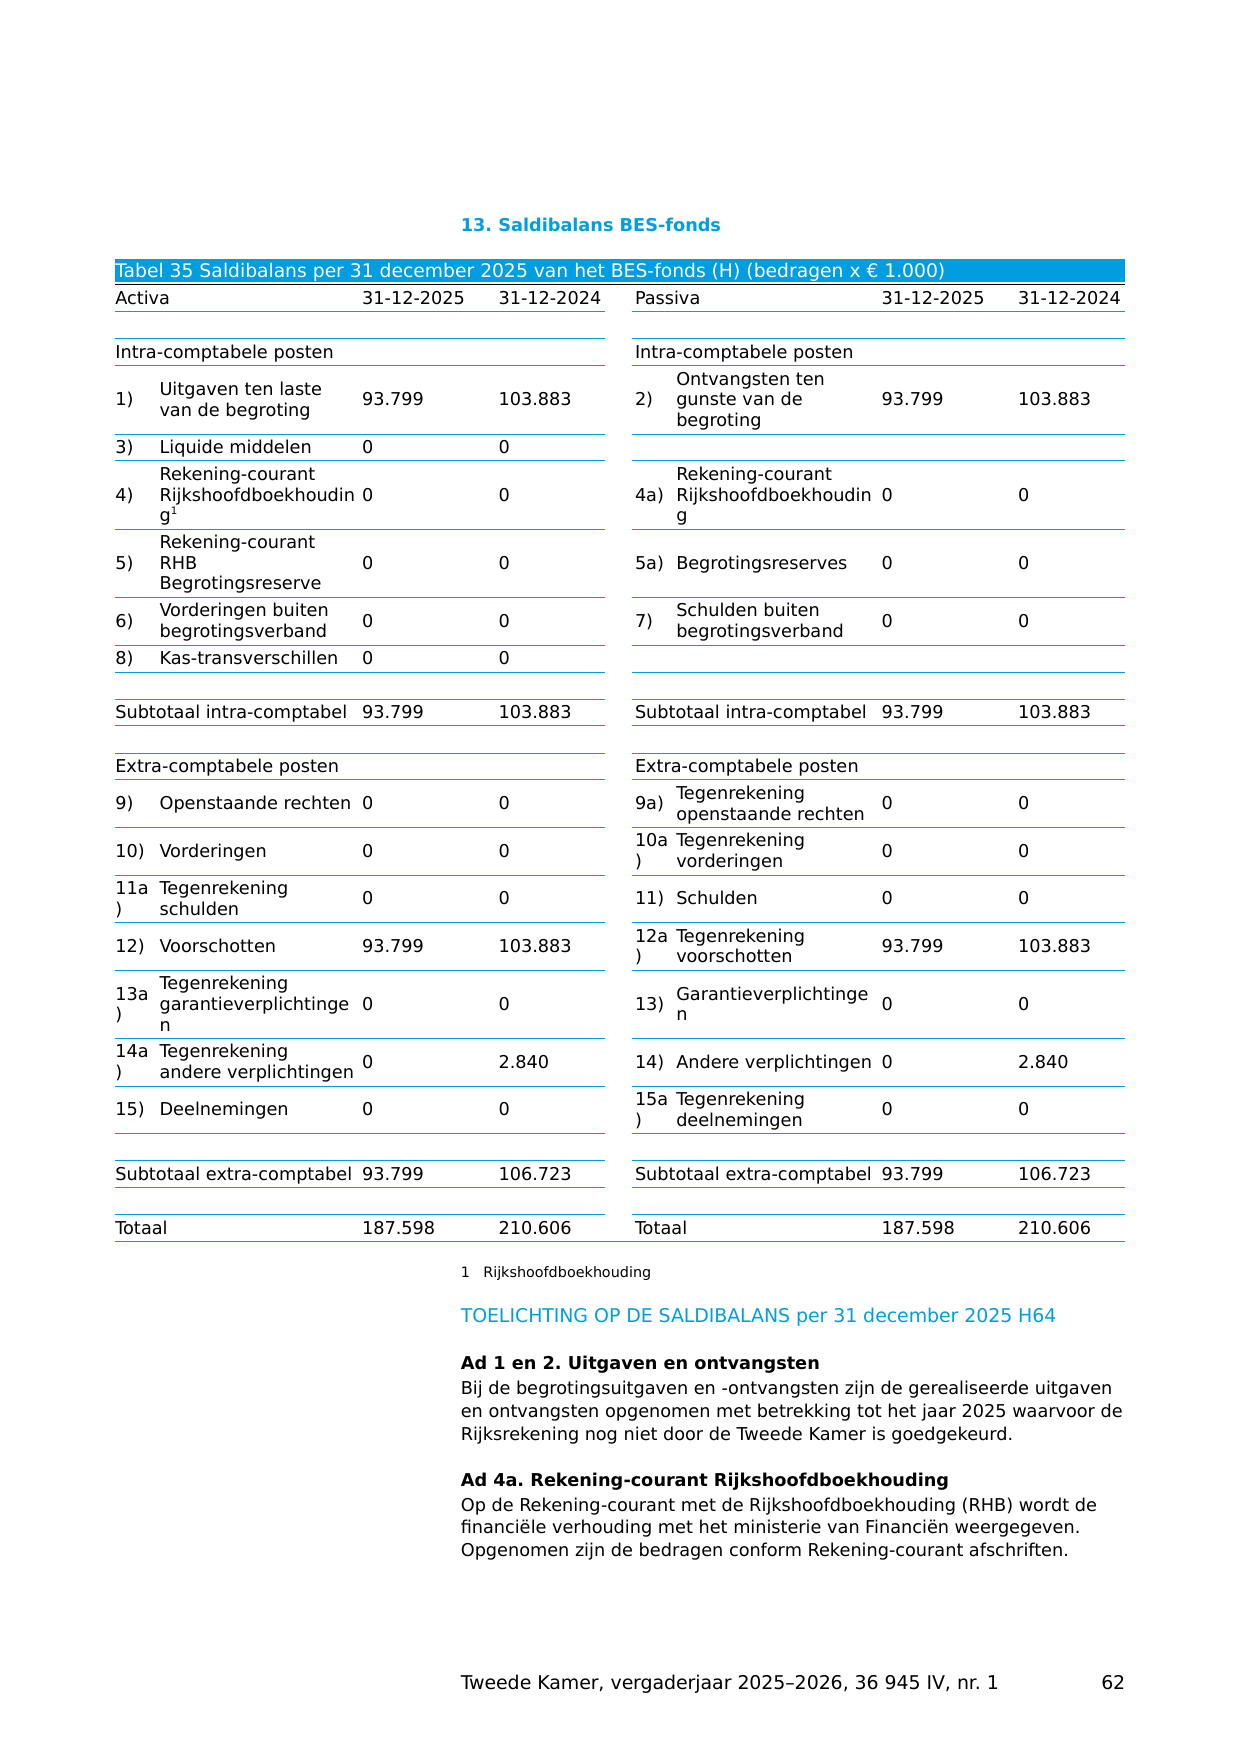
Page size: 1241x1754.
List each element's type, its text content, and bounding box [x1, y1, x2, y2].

table_cell 0 [359, 530, 468, 597]
table_cell [632, 1188, 673, 1214]
table_cell 0 [1015, 1087, 1125, 1133]
table_cell [988, 780, 1015, 827]
table_cell [468, 530, 495, 597]
table_cell 93.799 [879, 700, 988, 725]
table_cell [359, 312, 468, 338]
table_cell [156, 673, 359, 698]
table_cell [988, 1215, 1015, 1241]
table_cell 93.799 [879, 366, 988, 433]
table_cell 0 [359, 646, 468, 671]
table_cell 0 [879, 780, 988, 827]
table_cell [988, 1188, 1015, 1214]
table_cell 2.840 [495, 1039, 604, 1086]
table_cell [673, 435, 878, 460]
table_cell [359, 673, 468, 698]
table_cell [988, 673, 1015, 698]
title 13. Saldibalans BES-fonds [461, 213, 1125, 236]
table_cell [468, 700, 495, 725]
table_cell 93.799 [359, 923, 468, 970]
table_cell [359, 726, 468, 752]
table_cell 93.799 [879, 923, 988, 970]
table_cell [632, 646, 673, 671]
table_cell Uitgaven ten laste van de begroting [156, 366, 359, 433]
table_cell Tegenrekening deelnemingen [673, 1087, 878, 1133]
table_cell [673, 726, 878, 752]
table_cell 0 [359, 828, 468, 874]
table_cell Openstaande rechten [156, 780, 359, 827]
table_cell 106.723 [1015, 1161, 1125, 1187]
table_cell [632, 435, 673, 460]
table_cell [988, 754, 1015, 779]
table_cell 15a) [632, 1087, 673, 1133]
table_cell [879, 312, 988, 338]
table_cell 13a) [115, 971, 156, 1038]
table_cell 0 [495, 435, 604, 460]
table_cell Tegenrekening openstaande rechten [673, 780, 878, 827]
table_cell 1) [115, 366, 156, 433]
table_cell [1015, 339, 1125, 365]
table_cell 9) [115, 780, 156, 827]
table_cell [468, 726, 495, 752]
table_cell 103.883 [495, 923, 604, 970]
table_cell Vorderingen buiten begrotingsverband [156, 598, 359, 644]
table_cell Ontvangsten ten gunste van de begroting [673, 366, 878, 433]
table_cell 4) [115, 461, 156, 529]
table_cell Totaal [632, 1215, 878, 1241]
table_cell [468, 312, 495, 338]
table_cell [468, 1134, 495, 1160]
table_cell 31-12-2025 [879, 285, 988, 311]
table_cell [359, 339, 468, 365]
table_cell Subtotaal intra-comptabel [632, 700, 878, 725]
table_cell [988, 646, 1015, 671]
table_cell [359, 754, 468, 779]
table_cell [632, 673, 673, 698]
table_cell [673, 1188, 878, 1214]
text Ad 4a. Rekening‑courant Rijkshoofdboekhouding [461, 1468, 1125, 1491]
table_cell 0 [359, 876, 468, 922]
table_cell 93.799 [359, 366, 468, 433]
table_cell 210.606 [495, 1215, 604, 1241]
table_cell 13) [632, 971, 673, 1038]
table_cell [879, 435, 988, 460]
table_cell 103.883 [1015, 700, 1125, 725]
table_cell [1015, 435, 1125, 460]
table_cell 0 [495, 598, 604, 644]
title TOELICHTING OP DE SALDIBALANS per 31 december 2025 H64 [461, 1305, 1125, 1327]
table_cell Intra-comptabele posten [632, 339, 878, 365]
table_cell 0 [1015, 828, 1125, 874]
table_cell 0 [879, 1039, 988, 1086]
table_cell 11a) [115, 876, 156, 922]
table_cell [988, 312, 1015, 338]
table_cell [468, 923, 495, 970]
table_cell 12a) [632, 923, 673, 970]
text Ad 1 en 2. Uitgaven en ontvangsten [461, 1351, 1125, 1374]
table_cell 93.799 [879, 1161, 988, 1187]
table_cell [988, 285, 1015, 311]
table_cell 103.883 [1015, 923, 1125, 970]
table_cell 187.598 [359, 1215, 468, 1241]
table_cell [115, 1188, 156, 1214]
table_cell Activa [115, 285, 359, 311]
table_cell 0 [359, 971, 468, 1038]
table_cell [879, 726, 988, 752]
table_cell [468, 435, 495, 460]
table_cell [1015, 726, 1125, 752]
table_cell 14) [632, 1039, 673, 1086]
table_cell [468, 971, 495, 1038]
table_cell [879, 754, 988, 779]
table_cell [879, 673, 988, 698]
table_cell Tegenrekening schulden [156, 876, 359, 922]
table_cell [468, 1087, 495, 1133]
table_cell 103.883 [1015, 366, 1125, 433]
table_cell 93.799 [359, 700, 468, 725]
table_cell Garantieverplichtingen [673, 971, 878, 1038]
table_cell Schulden buiten begrotingsverband [673, 598, 878, 644]
table_cell 103.883 [495, 700, 604, 725]
table_cell [468, 780, 495, 827]
table_cell 0 [359, 780, 468, 827]
table_cell Intra-comptabele posten [115, 339, 359, 365]
table_cell 0 [495, 876, 604, 922]
table_cell [468, 598, 495, 644]
table_cell [468, 1188, 495, 1214]
table_cell [1015, 646, 1125, 671]
table_cell 0 [879, 530, 988, 597]
table_cell [988, 971, 1015, 1038]
list Rijkshoofdboekhouding [461, 1264, 1125, 1280]
table_cell [632, 312, 673, 338]
table_cell 0 [879, 598, 988, 644]
table_cell 0 [879, 461, 988, 529]
table_cell [468, 828, 495, 874]
table_cell 0 [359, 1087, 468, 1133]
table_cell [468, 285, 495, 311]
table_cell 0 [359, 598, 468, 644]
table_cell 0 [879, 1087, 988, 1133]
table_cell Subtotaal extra-comptabel [115, 1161, 359, 1187]
table_cell [468, 339, 495, 365]
table_cell Extra-comptabele posten [632, 754, 878, 779]
table_cell 31-12-2025 [359, 285, 468, 311]
table_cell [468, 876, 495, 922]
table_cell 6) [115, 598, 156, 644]
table_cell Tegenrekening andere verplichtingen [156, 1039, 359, 1086]
table_cell [988, 435, 1015, 460]
table_cell Passiva [632, 285, 878, 311]
table_cell 15) [115, 1087, 156, 1133]
table_cell [988, 339, 1015, 365]
table_cell [468, 1215, 495, 1241]
text Op de Rekening‑courant met de Rijkshoofdboekhouding (RHB) wordt de financiële verhouding met het ministerie van Financiën weergegeven. Opgenomen zijn de bedragen conform Rekening-courant afschriften. [461, 1493, 1125, 1561]
table_cell 0 [1015, 971, 1125, 1038]
table_cell Tegenrekening vorderingen [673, 828, 878, 874]
table_cell [115, 312, 156, 338]
table_cell 0 [359, 461, 468, 529]
table_cell 8) [115, 646, 156, 671]
table_cell [988, 1087, 1015, 1133]
table_cell [988, 1134, 1015, 1160]
table_cell 3) [115, 435, 156, 460]
table_cell 93.799 [359, 1161, 468, 1187]
table_cell [115, 1134, 156, 1160]
table_cell 0 [879, 971, 988, 1038]
table_cell [468, 1039, 495, 1086]
table_cell 10a) [632, 828, 673, 874]
table_cell [988, 461, 1015, 529]
table_cell 14a) [115, 1039, 156, 1086]
table_cell [673, 646, 878, 671]
table_cell [988, 1161, 1015, 1187]
table_cell [156, 726, 359, 752]
table_cell [1015, 673, 1125, 698]
table_cell [988, 1039, 1015, 1086]
table_cell [879, 1134, 988, 1160]
table_cell [495, 339, 604, 365]
table_cell Begrotingsreserves [673, 530, 878, 597]
table_cell Rekening-courant RHB Begrotingsreserve [156, 530, 359, 597]
table_cell [495, 673, 604, 698]
table_cell [115, 1242, 156, 1264]
table_cell 31-12-2024 [495, 285, 604, 311]
table_cell 10) [115, 828, 156, 874]
table_cell 103.883 [495, 366, 604, 433]
table_cell 187.598 [879, 1215, 988, 1241]
table_cell 2) [632, 366, 673, 433]
table_cell Totaal [115, 1215, 359, 1241]
table_cell [495, 754, 604, 779]
table_cell 0 [495, 530, 604, 597]
table_cell [495, 1134, 604, 1160]
table_cell Tegenrekening voorschotten [673, 923, 878, 970]
table_cell [1015, 1134, 1125, 1160]
table_cell [115, 726, 156, 752]
table_cell [988, 923, 1015, 970]
table_cell Deelnemingen [156, 1087, 359, 1133]
table_cell [605, 285, 632, 1241]
table_cell [495, 1188, 604, 1214]
table_cell [156, 1134, 359, 1160]
table_cell Extra-comptabele posten [115, 754, 359, 779]
table_cell [879, 646, 988, 671]
table_cell Vorderingen [156, 828, 359, 874]
table_cell Rekening-courant Rijkshoofdboekhouding1 [156, 461, 359, 529]
table_cell [1015, 754, 1125, 779]
table_cell 5) [115, 530, 156, 597]
table_cell 7) [632, 598, 673, 644]
table_cell 0 [359, 435, 468, 460]
table_cell 5a) [632, 530, 673, 597]
table_cell [988, 876, 1015, 922]
table_cell 2.840 [1015, 1039, 1125, 1086]
table_cell [879, 339, 988, 365]
table_cell [988, 598, 1015, 644]
table_cell [1015, 1188, 1125, 1214]
table_cell [468, 754, 495, 779]
table_cell Schulden [673, 876, 878, 922]
table_cell [468, 673, 495, 698]
table_cell 0 [1015, 530, 1125, 597]
table_cell 0 [1015, 876, 1125, 922]
table_cell 0 [495, 461, 604, 529]
table_cell [359, 1134, 468, 1160]
table_cell 12) [115, 923, 156, 970]
table_cell 106.723 [495, 1161, 604, 1187]
table_cell 0 [1015, 780, 1125, 827]
table_cell [988, 828, 1015, 874]
table_cell Liquide middelen [156, 435, 359, 460]
table_cell [632, 1134, 673, 1160]
table_cell [156, 312, 359, 338]
table_cell [468, 461, 495, 529]
table_cell [495, 726, 604, 752]
table_cell Andere verplichtingen [673, 1039, 878, 1086]
table_cell [988, 530, 1015, 597]
table_cell [988, 726, 1015, 752]
table_cell [673, 312, 878, 338]
table_cell Subtotaal extra-comptabel [632, 1161, 878, 1187]
table_cell [632, 726, 673, 752]
table_cell 0 [495, 971, 604, 1038]
text Bij de begrotingsuitgaven en -ontvangsten zijn de gerealiseerde uitgaven en ontvangsten opgenomen met betrekking tot het jaar 2025 waarvoor de Rijksrekening nog niet door de Tweede Kamer is goedgekeurd. [461, 1376, 1125, 1445]
table_cell 0 [359, 1039, 468, 1086]
table_cell [115, 673, 156, 698]
table_cell 0 [1015, 598, 1125, 644]
table_cell [468, 1161, 495, 1187]
table_cell [988, 700, 1015, 725]
table_cell 0 [1015, 461, 1125, 529]
table_cell [988, 366, 1015, 433]
table_cell 9a) [632, 780, 673, 827]
table_cell Voorschotten [156, 923, 359, 970]
table_cell 0 [495, 1087, 604, 1133]
table_cell [468, 366, 495, 433]
table_cell 11) [632, 876, 673, 922]
table_cell [468, 646, 495, 671]
table_cell [673, 1134, 878, 1160]
table_cell [1015, 312, 1125, 338]
table_cell [359, 1188, 468, 1214]
table_cell [879, 1188, 988, 1214]
table_cell 4a) [632, 461, 673, 529]
table_cell Kas-transverschillen [156, 646, 359, 671]
table_cell 0 [495, 828, 604, 874]
table_cell 0 [879, 828, 988, 874]
table_cell [495, 312, 604, 338]
table_cell 0 [879, 876, 988, 922]
table_cell 31-12-2024 [1015, 285, 1125, 311]
table_cell 0 [495, 646, 604, 671]
table_cell Subtotaal intra-comptabel [115, 700, 359, 725]
table_cell Rekening-courant Rijkshoofdboekhouding [673, 461, 878, 529]
table_cell 210.606 [1015, 1215, 1125, 1241]
table_cell [673, 673, 878, 698]
table_cell [156, 1188, 359, 1214]
table_cell Tegenrekening garantieverplichtingen [156, 971, 359, 1038]
table_cell 0 [495, 780, 604, 827]
